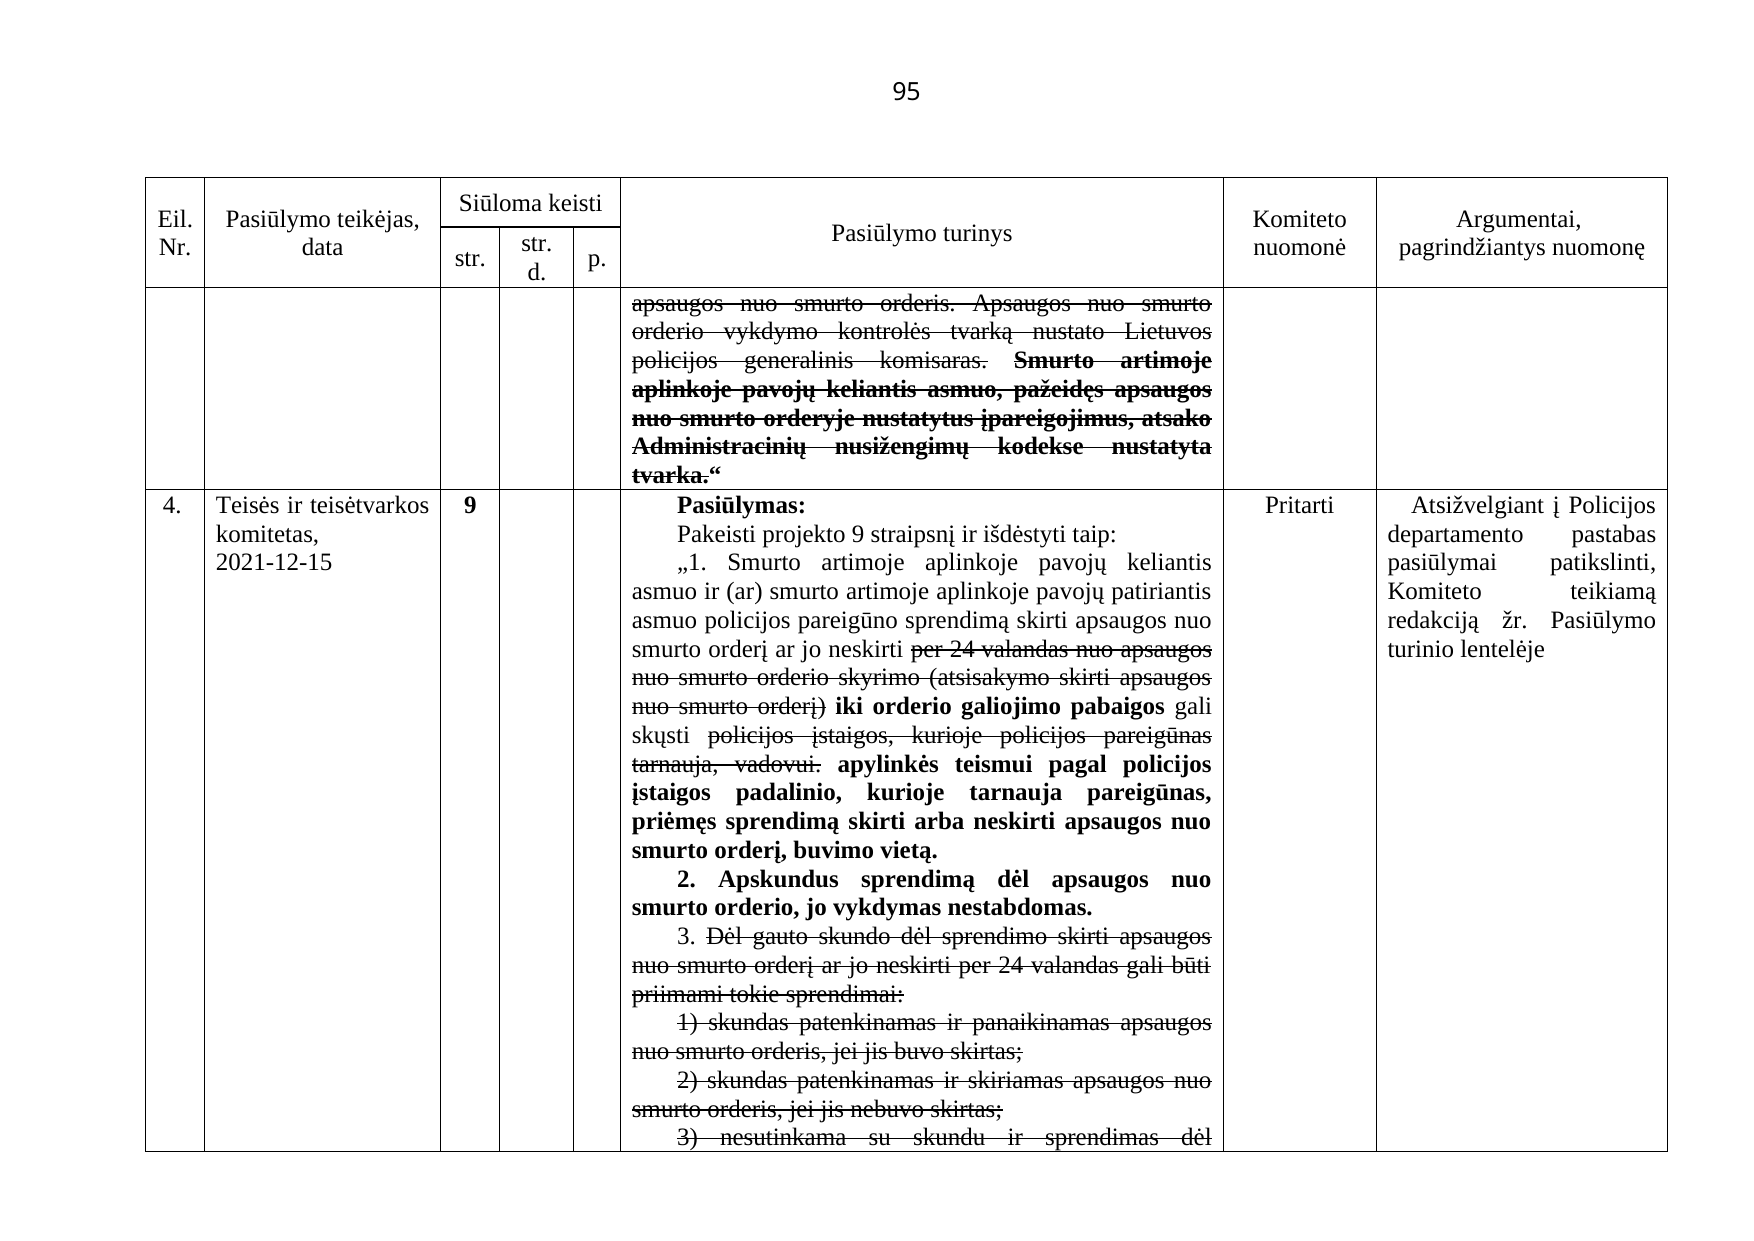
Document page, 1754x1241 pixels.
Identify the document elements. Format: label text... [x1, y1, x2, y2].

table_cell 9 [441, 490, 499, 1151]
table_cell Teisės ir teisėtvarkos komitetas, 2021-12-15 [205, 490, 440, 1151]
table_cell apsaugos nuo smurto orderis. Apsaugos nuo smurto orderio vykdymo kontrolės tvarką nustato Lietuvos policijos generalinis komisaras. Smurto artimoje aplinkoje pavojų keliantis asmuo, pažeidęs apsaugos nuo smurto orderyje nustatytus įpareigojimus, atsako Administracinių nusižengimų kodekse nustatyta tvarka.“ [621, 288, 1223, 489]
table_cell [441, 288, 499, 489]
table_cell [205, 288, 440, 489]
table_header Pasiūlymo teikėjas, data [205, 178, 440, 287]
table_cell [1224, 288, 1376, 489]
table_cell Pasiūlymas: Pakeisti projekto 9 straipsnį ir išdėstyti taip: „1. Smurto artimoje aplinkoje pavojų keliantis asmuo ir (ar) smurto artimoje aplinkoje pavojų patiriantis asmuo policijos pareigūno sprendimą skirti apsaugos nuo smurto orderį ar jo neskirti per 24 valandas nuo apsaugos nuo smurto orderio skyrimo (atsisakymo skirti apsaugos nuo smurto orderį) iki orderio galiojimo pabaigos gali skųsti policijos įstaigos, kurioje policijos pareigūnas tarnauja, vadovui. apylinkės teismui pagal policijos įstaigos padalinio, kurioje tarnauja pareigūnas, priėmęs sprendimą skirti arba neskirti apsaugos nuo smurto orderį, buvimo vietą. 2. Apskundus sprendimą dėl apsaugos nuo smurto orderio, jo vykdymas nestabdomas. 3. Dėl gauto skundo dėl sprendimo skirti apsaugos nuo smurto orderį ar jo neskirti per 24 valandas gali būti priimami tokie sprendimai: 1) skundas patenkinamas ir panaikinamas apsaugos nuo smurto orderis, jei jis buvo skirtas; 2) skundas patenkinamas ir skiriamas apsaugos nuo smurto orderis, jei jis nebuvo skirtas; 3) nesutinkama su skundu ir sprendimas dėl [621, 490, 1223, 1151]
table_header Eil. Nr. [146, 178, 204, 287]
table_header Siūloma keisti [441, 178, 620, 226]
table_cell str. [441, 228, 499, 287]
table_cell [500, 490, 573, 1151]
table_cell Pritarti [1224, 490, 1376, 1151]
table_cell [500, 288, 573, 489]
table_cell str. d. [500, 228, 573, 287]
table_cell [1377, 288, 1667, 489]
table_header Argumentai, pagrindžiantys nuomonę [1377, 178, 1667, 287]
table_cell [146, 288, 204, 489]
table_cell Atsižvelgiant į Policijos departamento pastabas pasiūlymai patikslinti, Komiteto teikiamą redakciją žr. Pasiūlymo turinio lentelėje [1377, 490, 1667, 1151]
table_header Pasiūlymo turinys [621, 178, 1223, 287]
table_cell [574, 288, 620, 489]
table_cell p. [574, 228, 620, 287]
table_cell 4. [146, 490, 204, 1151]
table_header Komiteto nuomonė [1224, 178, 1376, 287]
table_cell [574, 490, 620, 1151]
